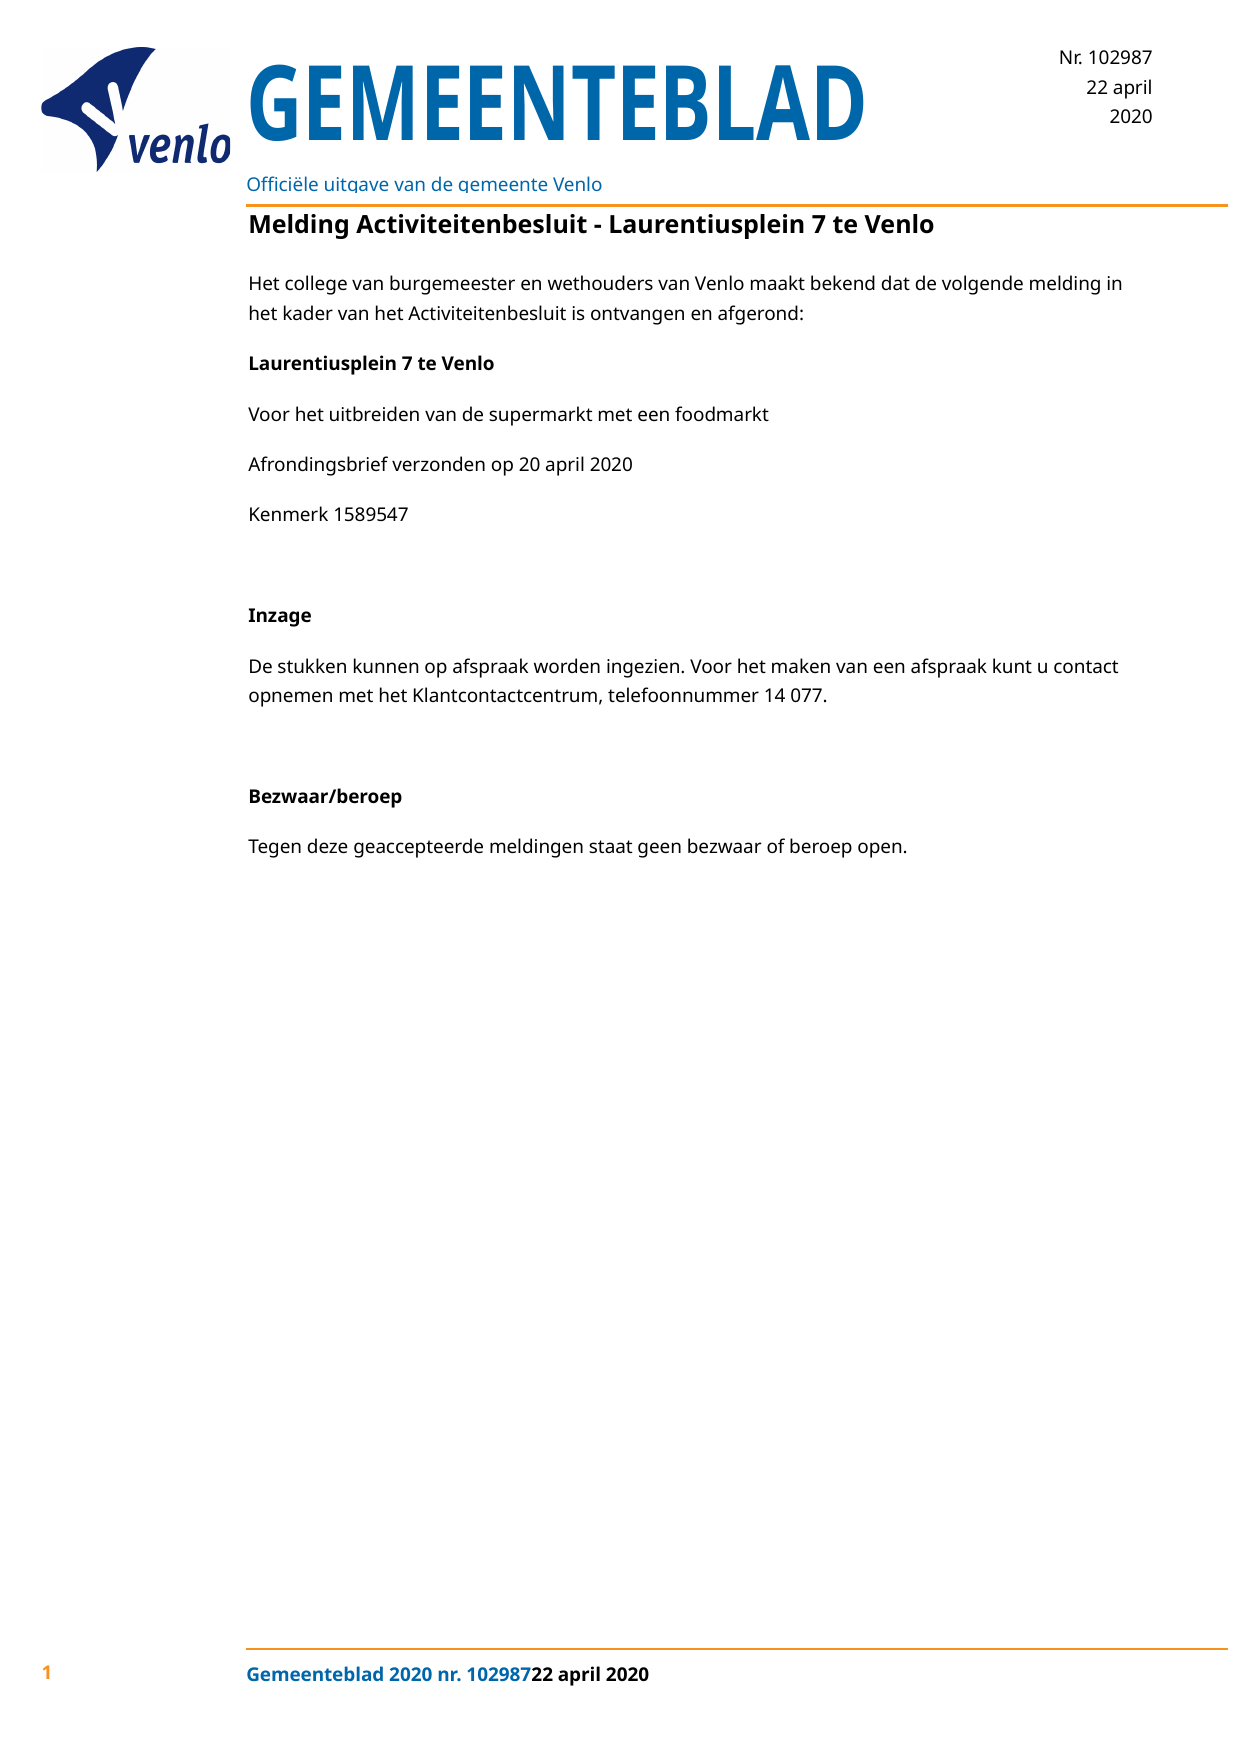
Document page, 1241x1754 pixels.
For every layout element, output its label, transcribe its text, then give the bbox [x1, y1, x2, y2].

text Voor het uitbreiden van de supermarkt met een foodmarkt [248, 401, 1152, 426]
text Het college van burgemeester en wethouders van Venlo maakt bekend dat de volgende melding in het kader van het Activiteitenbesluit is ontvangen en afgerond: [248, 270, 1152, 326]
text Inzage [248, 602, 1152, 628]
text Melding Activiteitenbesluit - Laurentiusplein 7 te Venlo [248, 207, 1152, 241]
text Tegen deze geaccepteerde meldingen staat geen bezwaar of beroep open. [248, 834, 1152, 859]
text Kenmerk 1589547 [248, 502, 1152, 527]
text Afrondingsbrief verzonden op 20 april 2020 [248, 451, 1152, 477]
text Laurentiusplein 7 te Venlo [248, 350, 1152, 376]
text De stukken kunnen op afspraak worden ingezien. Voor het maken van een afspraak kunt u contact opnemen met het Klantcontactcentrum, telefoonnummer 14 077. [248, 653, 1152, 708]
text Bezwaar/beroep [248, 783, 1152, 809]
picture [41, 47, 231, 172]
